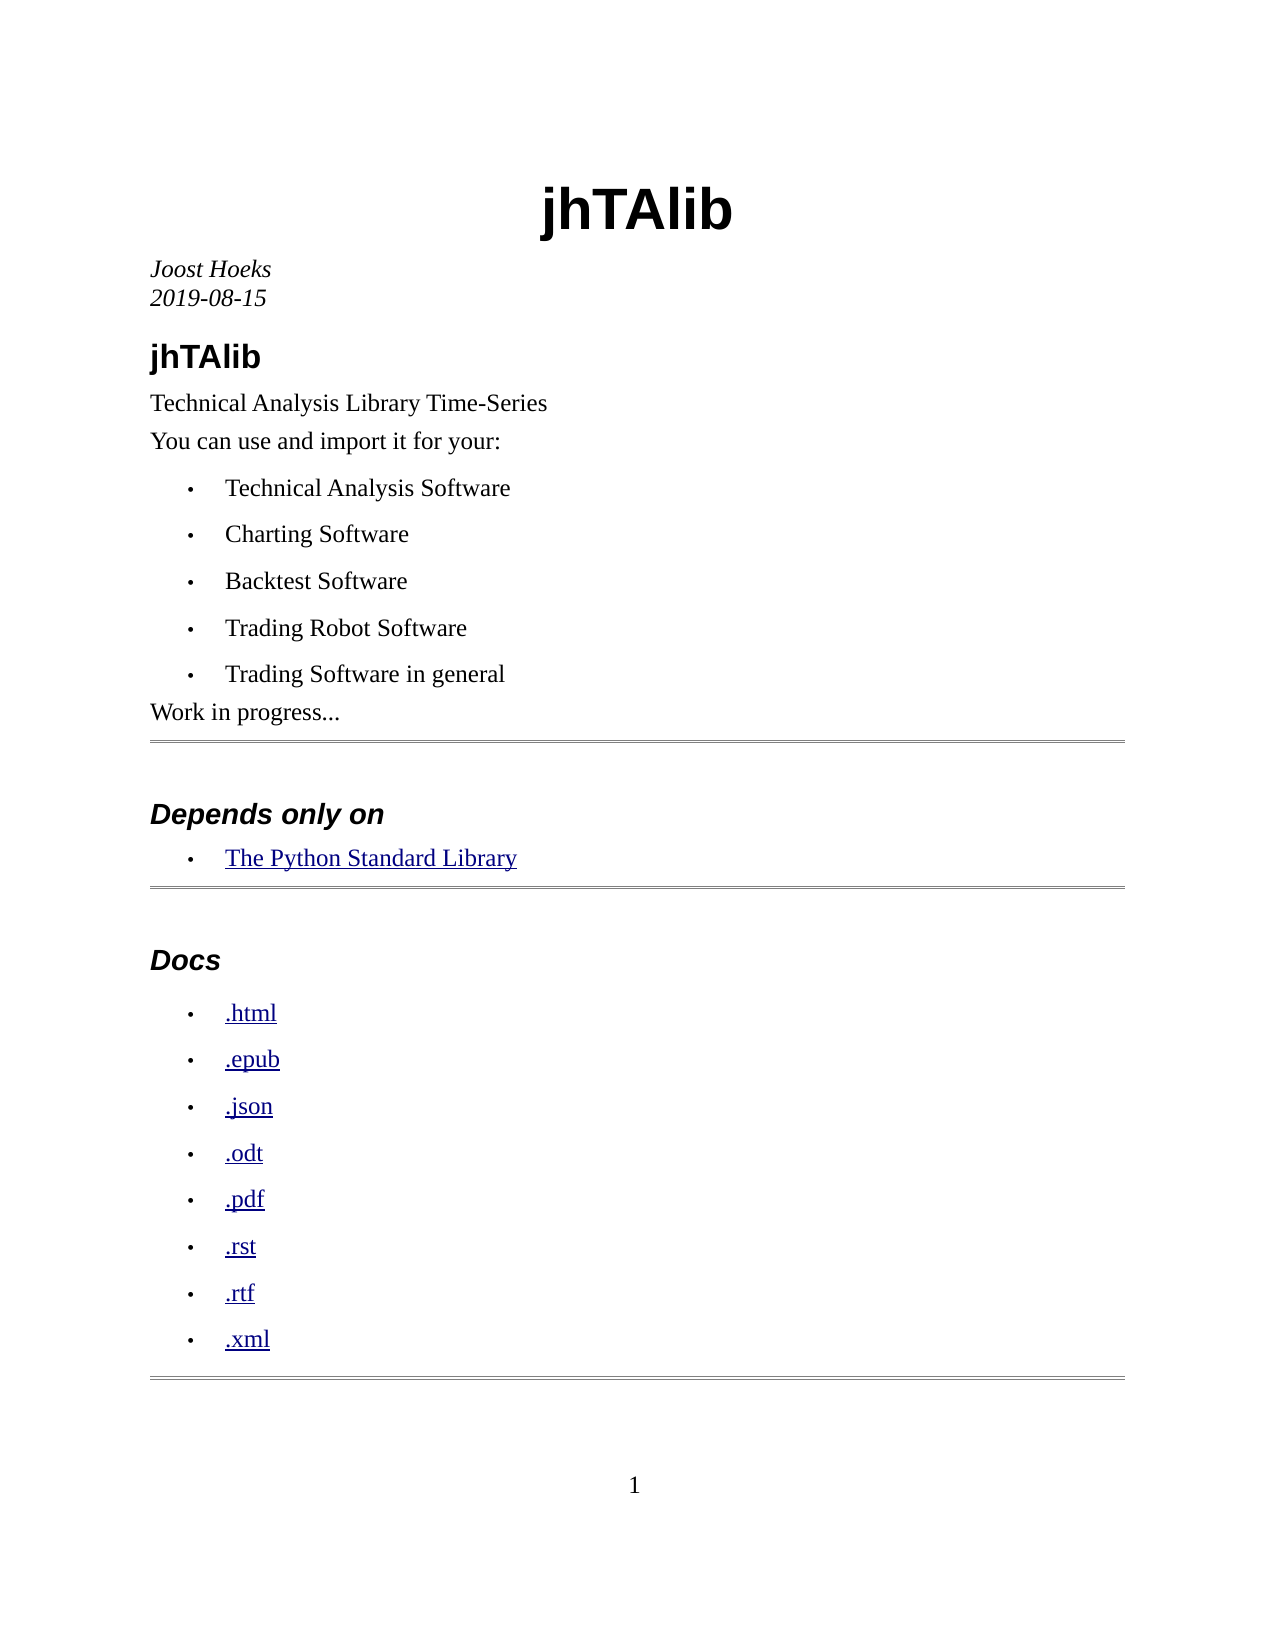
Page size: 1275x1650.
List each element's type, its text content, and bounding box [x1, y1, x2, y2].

list .html [187, 998, 1125, 1027]
text Work in progress... [150, 697, 1125, 726]
list .rtf [187, 1278, 1125, 1307]
subtitle Depends only on [150, 797, 1125, 830]
title jhTAlib [150, 175, 1125, 242]
list Charting Software [187, 519, 1125, 548]
text Joost Hoeks [150, 254, 1125, 283]
subtitle jhTAlib [150, 337, 1125, 376]
list .json [187, 1091, 1125, 1120]
list .odt [187, 1138, 1125, 1167]
list Backtest Software [187, 566, 1125, 595]
list .pdf [187, 1184, 1125, 1213]
text You can use and import it for your: [150, 426, 1125, 455]
list .xml [187, 1324, 1125, 1353]
list .rst [187, 1231, 1125, 1260]
subtitle Docs [150, 943, 1125, 976]
text 2019-08-15 [150, 283, 1125, 312]
list Trading Robot Software [187, 613, 1125, 641]
list The Python Standard Library [187, 843, 1125, 872]
list Technical Analysis Software [187, 473, 1125, 501]
list Trading Software in general [187, 659, 1125, 688]
text Technical Analysis Library Time-Series [150, 388, 1125, 417]
list .epub [187, 1044, 1125, 1073]
